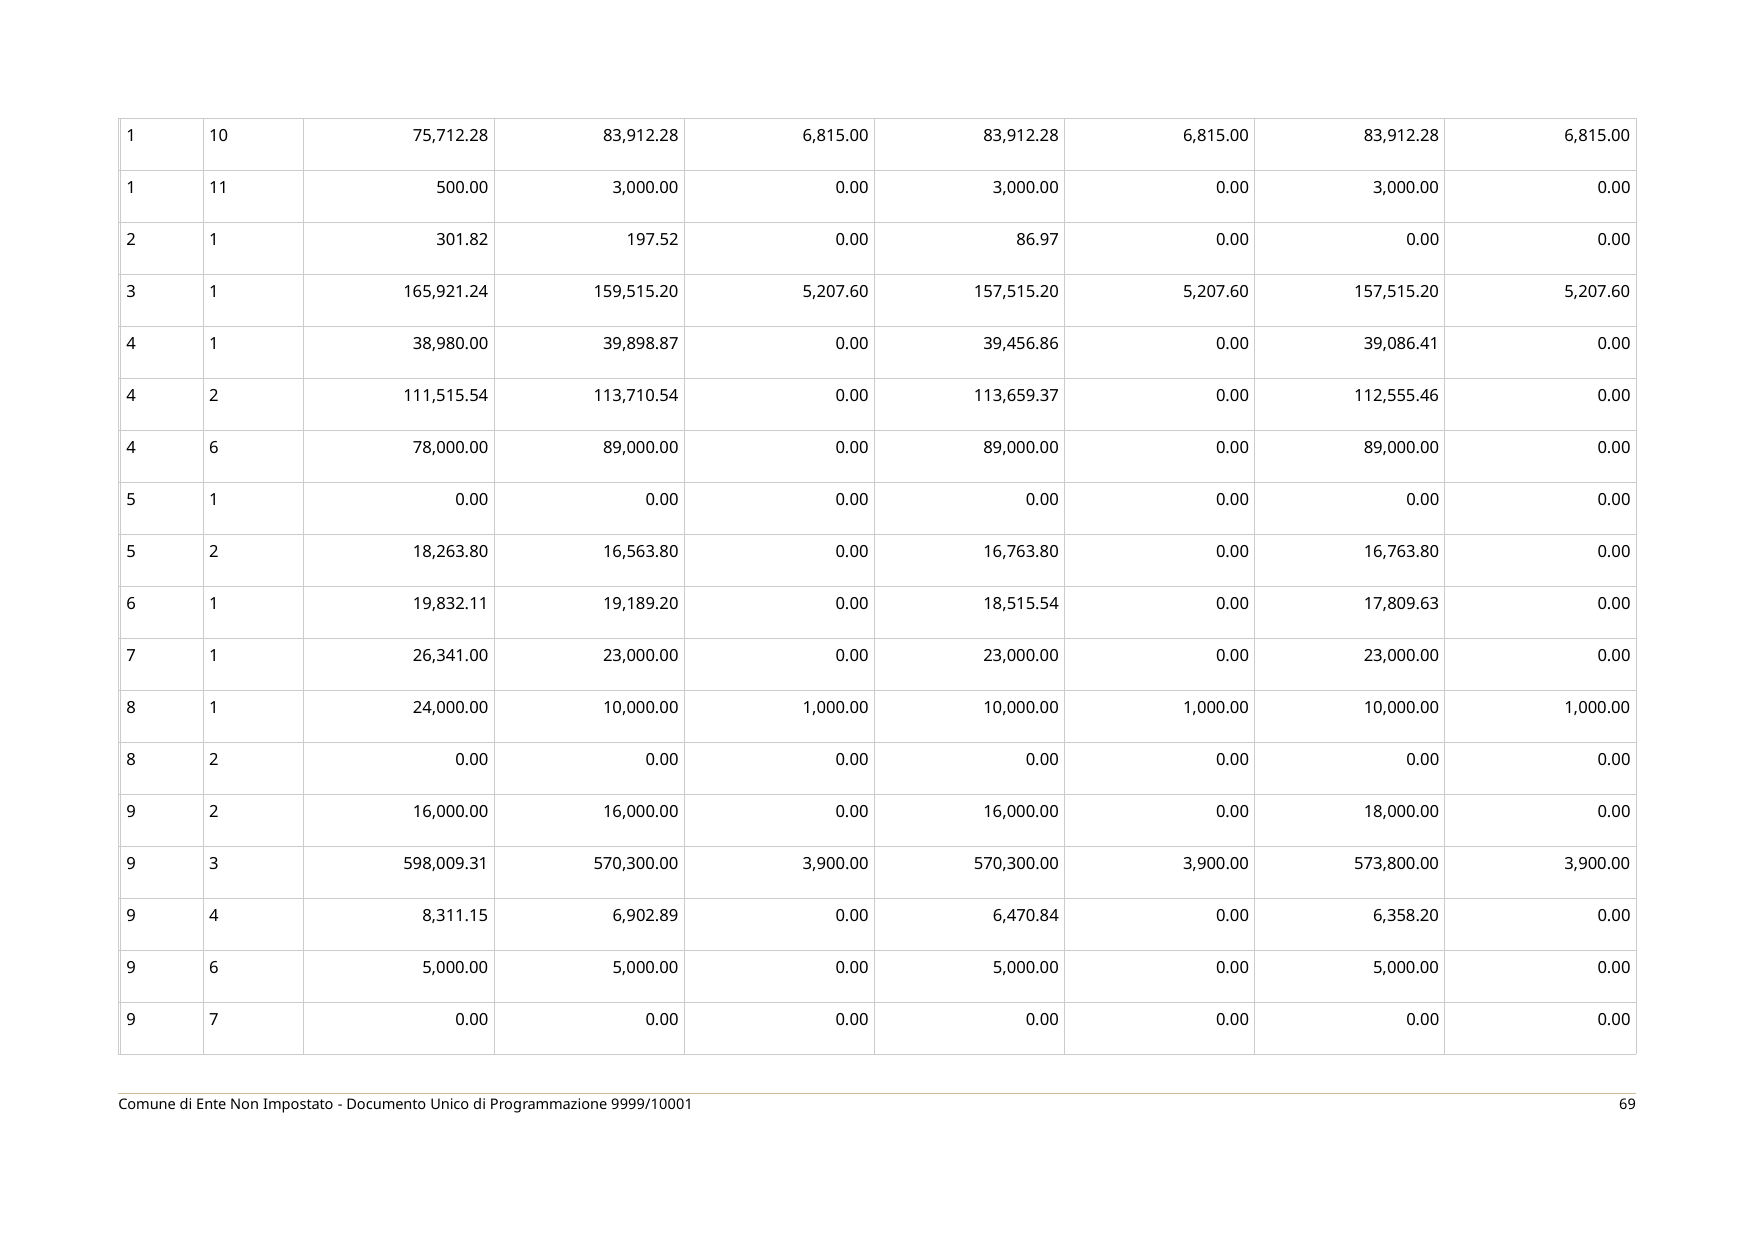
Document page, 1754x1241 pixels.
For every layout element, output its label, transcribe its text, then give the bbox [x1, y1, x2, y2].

table_cell 0,00 [1065, 587, 1254, 638]
table_cell 570.300,00 [495, 847, 684, 898]
table_cell 0,00 [1445, 171, 1636, 222]
table_cell 3.900,00 [685, 847, 874, 898]
table_cell 17.809,63 [1255, 587, 1444, 638]
table_cell 0,00 [1065, 535, 1254, 586]
table_cell 157.515,20 [1255, 275, 1444, 326]
table_cell 1 [121, 171, 203, 222]
table_cell 3.000,00 [1255, 171, 1444, 222]
table_cell 0,00 [1255, 1003, 1444, 1054]
table_cell 16.000,00 [875, 795, 1064, 846]
table_cell 0,00 [1255, 223, 1444, 274]
table_cell 0,00 [1445, 431, 1636, 482]
table_cell 2 [121, 223, 203, 274]
table_cell 2 [204, 795, 303, 846]
table_cell 78.000,00 [304, 431, 494, 482]
table_cell 0,00 [1065, 223, 1254, 274]
table_cell 83.912,28 [1255, 119, 1444, 170]
table_cell 165.921,24 [304, 275, 494, 326]
table_cell 1 [204, 483, 303, 534]
table_cell 18.515,54 [875, 587, 1064, 638]
table_cell 4 [121, 431, 203, 482]
table_cell 0,00 [1445, 535, 1636, 586]
table_cell 1 [204, 639, 303, 690]
table_cell 0,00 [685, 587, 874, 638]
table_cell 0,00 [1065, 743, 1254, 794]
table_cell 197,52 [495, 223, 684, 274]
table_cell 7 [121, 639, 203, 690]
table_cell 0,00 [1065, 951, 1254, 1002]
table_cell 16.763,80 [1255, 535, 1444, 586]
table_cell 0,00 [685, 223, 874, 274]
table_cell 157.515,20 [875, 275, 1064, 326]
table_cell 6 [121, 587, 203, 638]
table_cell 10.000,00 [1255, 691, 1444, 742]
table_cell 18.263,80 [304, 535, 494, 586]
table_cell 6.815,00 [1065, 119, 1254, 170]
table_cell 0,00 [875, 743, 1064, 794]
table_cell 0,00 [875, 483, 1064, 534]
table_cell 0,00 [1255, 743, 1444, 794]
table_cell 9 [121, 795, 203, 846]
table_cell 3.000,00 [495, 171, 684, 222]
table_cell 0,00 [1065, 1003, 1254, 1054]
table_cell 10.000,00 [875, 691, 1064, 742]
table_cell 6.815,00 [685, 119, 874, 170]
table_cell 159.515,20 [495, 275, 684, 326]
table_cell 11 [204, 171, 303, 222]
table_cell 111.515,54 [304, 379, 494, 430]
table_cell 0,00 [1445, 899, 1636, 950]
table_cell 18.000,00 [1255, 795, 1444, 846]
table_cell 39.086,41 [1255, 327, 1444, 378]
table_cell 0,00 [685, 327, 874, 378]
table_cell 3 [204, 847, 303, 898]
table_cell 89.000,00 [495, 431, 684, 482]
table_cell 83.912,28 [875, 119, 1064, 170]
table_cell 5 [121, 535, 203, 586]
table_cell 0,00 [685, 483, 874, 534]
table_cell 0,00 [875, 1003, 1064, 1054]
table_cell 6.902,89 [495, 899, 684, 950]
table_cell 83.912,28 [495, 119, 684, 170]
table_cell 4 [121, 327, 203, 378]
table_cell 5.207,60 [1065, 275, 1254, 326]
table_cell 0,00 [1065, 795, 1254, 846]
table_cell 0,00 [685, 743, 874, 794]
table_cell 0,00 [1445, 743, 1636, 794]
table_cell 5.000,00 [304, 951, 494, 1002]
table_cell 1.000,00 [1065, 691, 1254, 742]
table_cell 0,00 [685, 1003, 874, 1054]
table_cell 0,00 [1065, 171, 1254, 222]
table_cell 16.000,00 [304, 795, 494, 846]
table_cell 38.980,00 [304, 327, 494, 378]
table_cell 0,00 [495, 1003, 684, 1054]
table_cell 6.470,84 [875, 899, 1064, 950]
table_cell 9 [121, 899, 203, 950]
table_cell 0,00 [685, 899, 874, 950]
table_cell 89.000,00 [875, 431, 1064, 482]
table_cell 89.000,00 [1255, 431, 1444, 482]
table_cell 2 [204, 743, 303, 794]
table_cell 86,97 [875, 223, 1064, 274]
table_cell 23.000,00 [1255, 639, 1444, 690]
table_cell 10 [204, 119, 303, 170]
table_cell 0,00 [304, 483, 494, 534]
table_cell 0,00 [685, 795, 874, 846]
table_cell 0,00 [1445, 1003, 1636, 1054]
table_cell 1 [204, 223, 303, 274]
table_cell 0,00 [1445, 795, 1636, 846]
table_cell 1.000,00 [685, 691, 874, 742]
table_cell 1 [204, 691, 303, 742]
table_cell 16.000,00 [495, 795, 684, 846]
table_cell 500,00 [304, 171, 494, 222]
table_cell 3.900,00 [1445, 847, 1636, 898]
table_cell 8 [121, 743, 203, 794]
table_cell 0,00 [1445, 223, 1636, 274]
table_cell 5 [121, 483, 203, 534]
table_cell 570.300,00 [875, 847, 1064, 898]
table_cell 6 [204, 431, 303, 482]
table_cell 10.000,00 [495, 691, 684, 742]
table_cell 1 [204, 587, 303, 638]
table_cell 573.800,00 [1255, 847, 1444, 898]
table_cell 0,00 [1445, 483, 1636, 534]
table_cell 23.000,00 [875, 639, 1064, 690]
table_cell 0,00 [304, 743, 494, 794]
table_cell 0,00 [304, 1003, 494, 1054]
table_cell 5.000,00 [875, 951, 1064, 1002]
table_cell 5.000,00 [495, 951, 684, 1002]
table_cell 0,00 [1065, 327, 1254, 378]
table_cell 0,00 [1445, 587, 1636, 638]
table_cell 16.763,80 [875, 535, 1064, 586]
table_cell 598.009,31 [304, 847, 494, 898]
table_cell 0,00 [1445, 639, 1636, 690]
table_cell 0,00 [685, 535, 874, 586]
table_cell 16.563,80 [495, 535, 684, 586]
table_cell 1 [204, 327, 303, 378]
table_cell 1.000,00 [1445, 691, 1636, 742]
table_cell 0,00 [1445, 951, 1636, 1002]
table_cell 39.898,87 [495, 327, 684, 378]
table_cell 0,00 [495, 483, 684, 534]
table_cell 0,00 [685, 639, 874, 690]
table_cell 0,00 [1445, 327, 1636, 378]
table_cell 112.555,46 [1255, 379, 1444, 430]
table_cell 4 [204, 899, 303, 950]
table_cell 7 [204, 1003, 303, 1054]
table_cell 0,00 [685, 951, 874, 1002]
table_cell 5.207,60 [685, 275, 874, 326]
table_cell 0,00 [1065, 483, 1254, 534]
table_cell 6 [204, 951, 303, 1002]
table_cell 2 [204, 535, 303, 586]
table_cell 19.189,20 [495, 587, 684, 638]
table_cell 0,00 [1445, 379, 1636, 430]
table_cell 39.456,86 [875, 327, 1064, 378]
table_cell 0,00 [685, 379, 874, 430]
table_cell 0,00 [1065, 379, 1254, 430]
table_cell 23.000,00 [495, 639, 684, 690]
table_cell 5.207,60 [1445, 275, 1636, 326]
table_cell 9 [121, 951, 203, 1002]
table_cell 113.710,54 [495, 379, 684, 430]
table_cell 9 [121, 1003, 203, 1054]
table_cell 5.000,00 [1255, 951, 1444, 1002]
table_cell 4 [121, 379, 203, 430]
table_cell 2 [204, 379, 303, 430]
table_cell 24.000,00 [304, 691, 494, 742]
table_cell 9 [121, 847, 203, 898]
table_cell 1 [204, 275, 303, 326]
table_cell 0,00 [1255, 483, 1444, 534]
table_cell 1 [121, 119, 203, 170]
table_cell 8 [121, 691, 203, 742]
table_cell 301,82 [304, 223, 494, 274]
table_cell 6.358,20 [1255, 899, 1444, 950]
table_cell 0,00 [495, 743, 684, 794]
table_cell 19.832,11 [304, 587, 494, 638]
table_cell 0,00 [685, 431, 874, 482]
table_cell 75.712,28 [304, 119, 494, 170]
table_cell 6.815,00 [1445, 119, 1636, 170]
table_cell 0,00 [1065, 639, 1254, 690]
table_cell 0,00 [685, 171, 874, 222]
table_cell 3 [121, 275, 203, 326]
table_cell 3.900,00 [1065, 847, 1254, 898]
table_cell 8.311,15 [304, 899, 494, 950]
table_cell 26.341,00 [304, 639, 494, 690]
table_cell 0,00 [1065, 431, 1254, 482]
table_cell 3.000,00 [875, 171, 1064, 222]
table_cell 0,00 [1065, 899, 1254, 950]
table_cell 113.659,37 [875, 379, 1064, 430]
